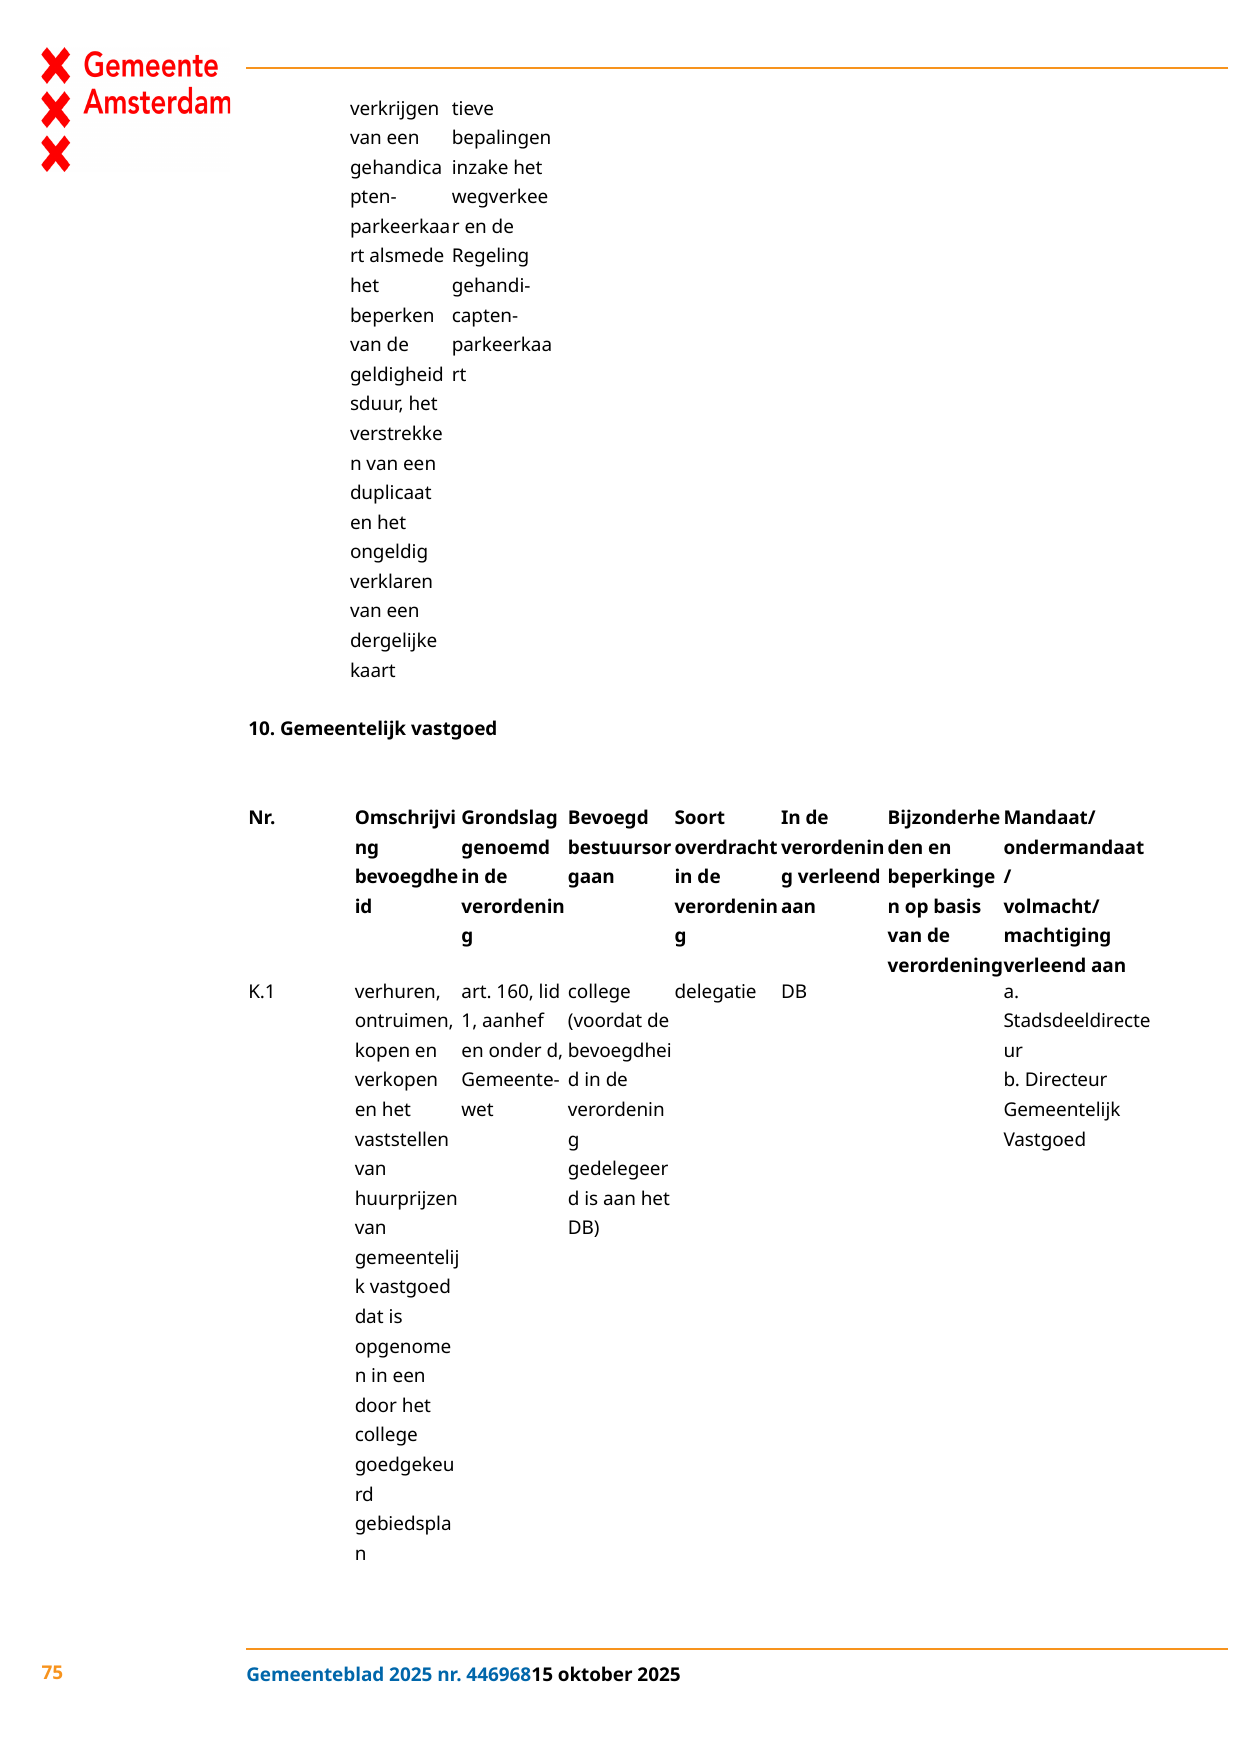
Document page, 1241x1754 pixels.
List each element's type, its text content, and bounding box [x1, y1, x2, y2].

table_header Grondslag genoemd in de verordening [461, 775, 568, 978]
table_cell [655, 95, 757, 683]
table_header Soort overdracht in de verordening [674, 775, 781, 978]
table_cell college (voordat de bevoegdheid in de verordening gedelegeerd is aan het DB) [568, 978, 674, 1566]
table_cell delegatie [674, 978, 781, 1566]
table_cell [859, 95, 970, 683]
table_header Omschrijving bevoegdheid [355, 775, 461, 978]
table_cell K.1 [248, 978, 354, 1566]
table_header Bijzonderheden en beperkingen op basis van de verordening [888, 775, 1003, 978]
table_cell tieve bepalingen inzake het wegverkeer en de Regeling gehandi-capten- parkeerkaart [452, 95, 553, 683]
table_cell verhuren, ontruimen, kopen en verkopen en het vaststellen van huurprijzen van gemeentelijk vastgoed dat is opgenomen in een door het college goedgekeurd gebiedsplan [355, 978, 461, 1566]
table_header In de verordening verleend aan [781, 775, 887, 978]
table_cell art. 160, lid 1, aanhef en onder d, Gemeente-wet [461, 978, 568, 1566]
table_cell DB [781, 978, 887, 1566]
table_header Bevoegd bestuursorgaan [568, 775, 674, 978]
table_cell a. Stadsdeeldirecteur b. Directeur Gemeentelijk Vastgoed [1003, 978, 1152, 1566]
table_header Mandaat/ ondermandaat / volmacht/machtiging verleend aan [1003, 775, 1152, 978]
table_cell [554, 95, 655, 683]
table_header Nr. [248, 775, 354, 978]
table_cell [970, 95, 1152, 683]
table_cell [888, 978, 1003, 1566]
text 10. Gemeentelijk vastgoed [248, 715, 1152, 741]
picture [41, 47, 231, 172]
table_cell verkrijgen van een gehandicapten- parkeerkaart alsmede het beperken van de geldigheidsduur, het verstrekken van een duplicaat en het ongeldig verklaren van een dergelijke kaart [350, 95, 452, 683]
table_cell [248, 95, 350, 683]
table_cell [757, 95, 859, 683]
